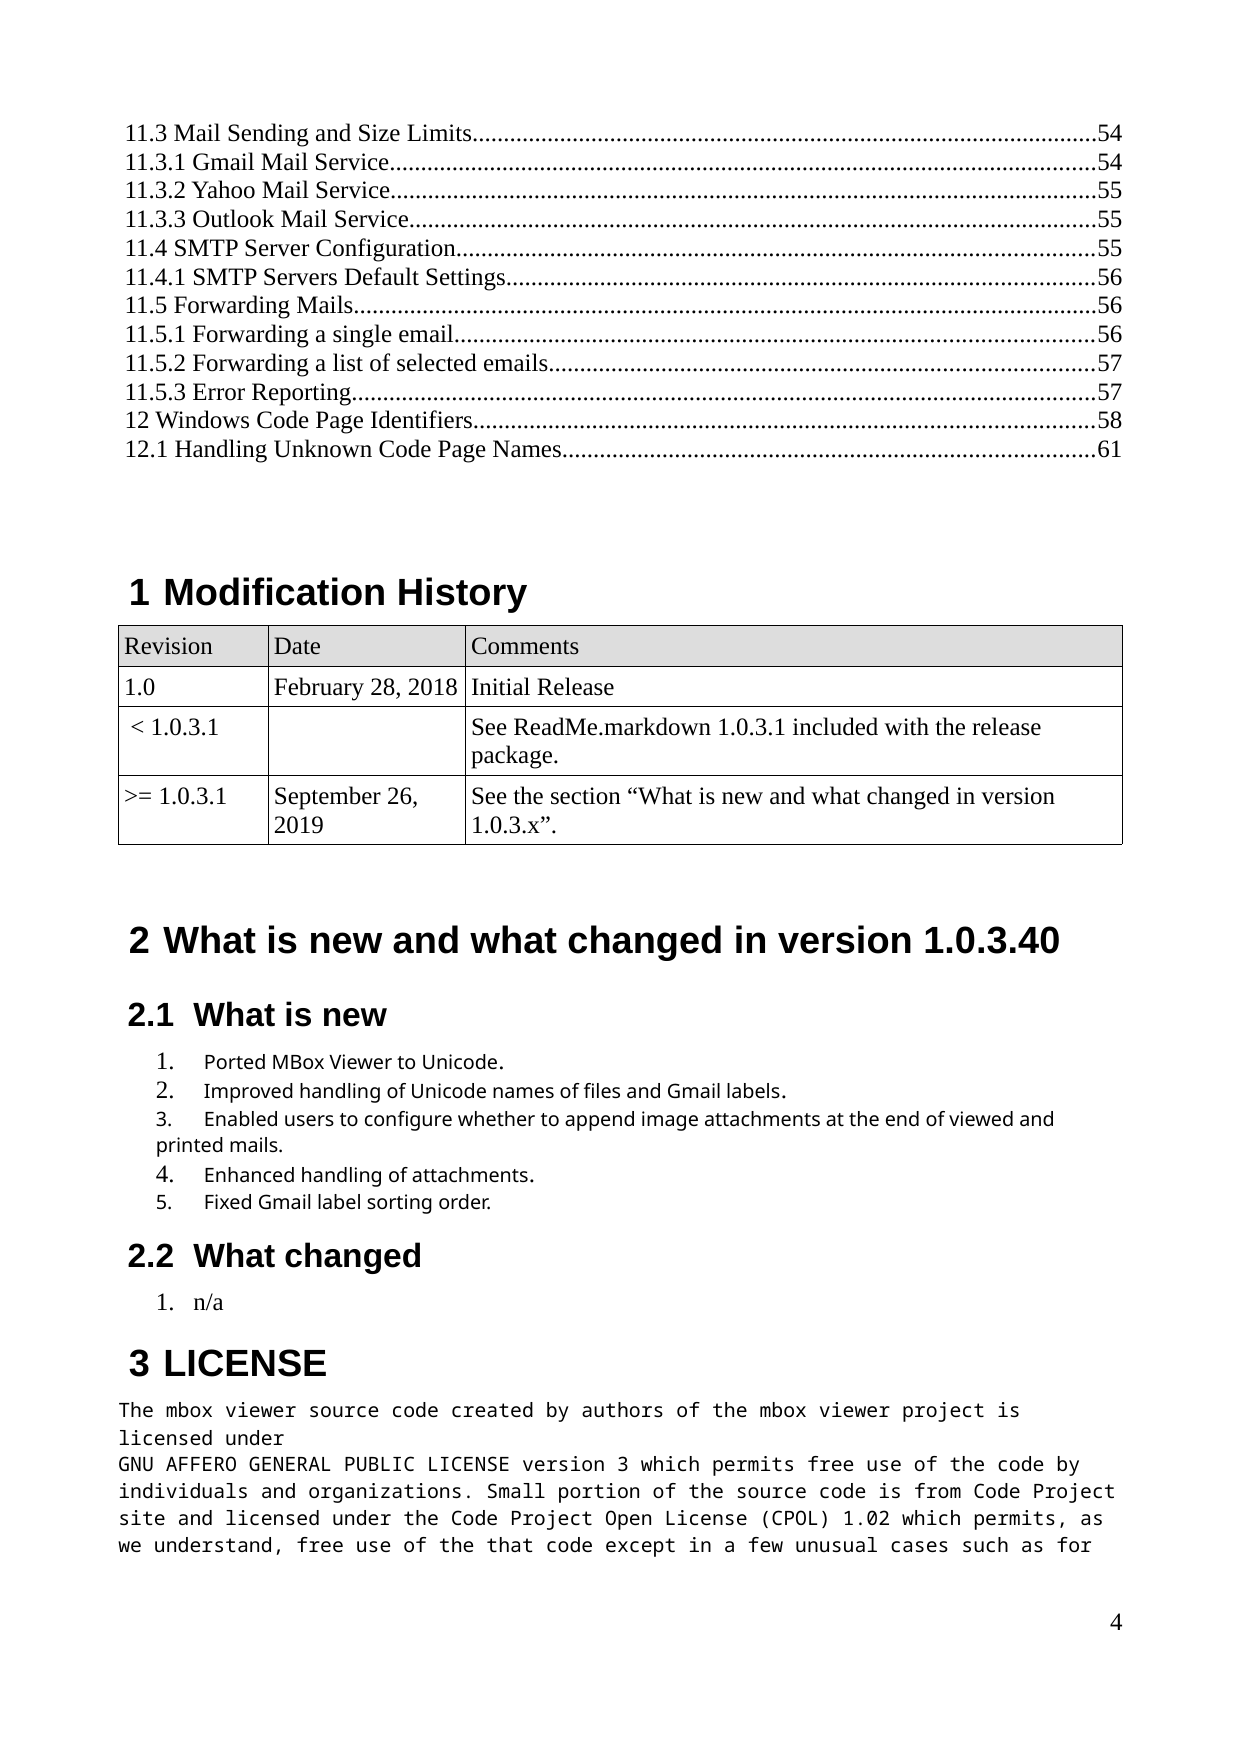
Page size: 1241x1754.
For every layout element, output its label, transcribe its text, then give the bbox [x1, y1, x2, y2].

subtitle Modification History [118, 569, 1122, 613]
table_header Revision [119, 626, 268, 666]
text 11.5 Forwarding Mails 56 [118, 291, 1122, 319]
subtitle What is new [118, 995, 1122, 1034]
table_header Comments [466, 626, 1122, 666]
list Enhanced handling of attachments. [156, 1159, 1122, 1188]
text 12 Windows Code Page Identifiers 58 [118, 406, 1122, 434]
list Fixed Gmail label sorting order. [156, 1188, 1122, 1215]
text GNU AFFERO GENERAL PUBLIC LICENSE version 3 which permits free use of the code by individuals and organizations. Small portion of the source code is from Code Project site and licensed under the Code Project Open License (CPOL) 1.02 which permits, as we understand, free use of the that code except in a few unusual cases such as for [118, 1451, 1122, 1559]
table_header Date [269, 626, 465, 666]
subtitle What changed [118, 1236, 1122, 1274]
table_cell < 1.0.3.1 [119, 707, 268, 775]
text 11.3.3 Outlook Mail Service 55 [118, 204, 1122, 233]
text 11.4.1 SMTP Servers Default Settings 56 [118, 262, 1122, 291]
text 11.5.1 Forwarding a single email 56 [118, 319, 1122, 348]
table_cell Initial Release [466, 667, 1122, 706]
text 11.5.3 Error Reporting 57 [118, 377, 1122, 406]
text The mbox viewer source code created by authors of the mbox viewer project is licensed under [118, 1397, 1122, 1451]
list Improved handling of Unicode names of files and Gmail labels. [156, 1076, 1122, 1105]
list Ported MBox Viewer to Unicode. [156, 1046, 1122, 1076]
table_cell September 26, 2019 [269, 776, 465, 844]
table_cell [269, 707, 465, 775]
subtitle What is new and what changed in version 1.0.3.40 [118, 918, 1122, 962]
list Enabled users to configure whether to append image attachments at the end of viewed and printed mails. [156, 1105, 1122, 1159]
text 11.3.2 Yahoo Mail Service 55 [118, 176, 1122, 204]
table_cell 1.0 [119, 667, 268, 706]
table_cell See the section “What is new and what changed in version 1.0.3.x”. [466, 776, 1122, 844]
text 12.1 Handling Unknown Code Page Names 61 [118, 434, 1122, 463]
table_cell See ReadMe.markdown 1.0.3.1 included with the release package. [466, 707, 1122, 775]
subtitle LICENSE [118, 1341, 1122, 1384]
text 11.5.2 Forwarding a list of selected emails 57 [118, 348, 1122, 377]
text 11.3.1 Gmail Mail Service 54 [118, 147, 1122, 176]
text 11.3 Mail Sending and Size Limits 54 [118, 118, 1122, 147]
text 11.4 SMTP Server Configuration 55 [118, 233, 1122, 262]
table_cell >= 1.0.3.1 [119, 776, 268, 844]
table_cell February 28, 2018 [269, 667, 465, 706]
list n/a [156, 1287, 1122, 1316]
